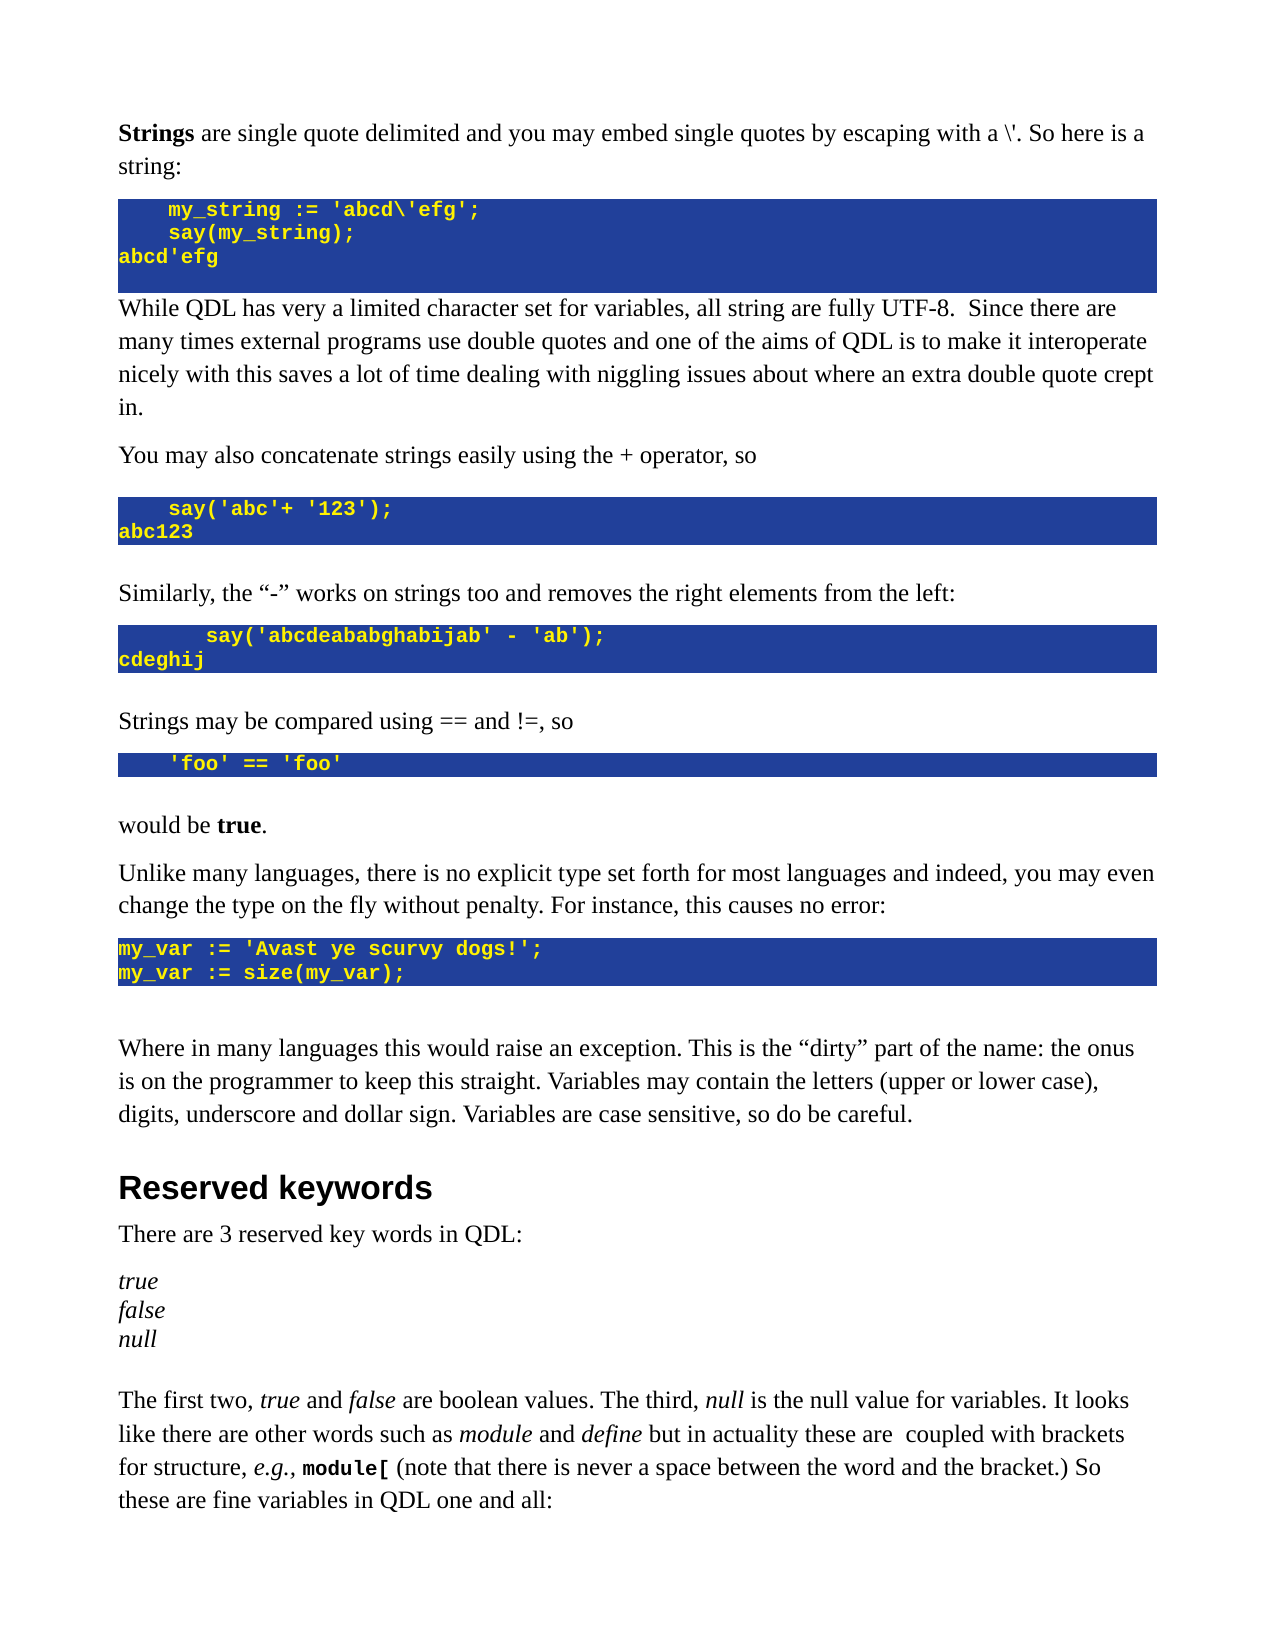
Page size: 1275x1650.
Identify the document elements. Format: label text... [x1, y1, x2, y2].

text my_string := 'abcd\'efg'; [118, 199, 1157, 222]
text You may also concatenate strings easily using the + operator, so [118, 440, 1157, 497]
text say('abc'+ '123'); [118, 497, 1157, 521]
text say('abcdeababghabijab' - 'ab'); [118, 625, 1157, 649]
text Similarly, the “-” works on strings too and removes the right elements from the left: [118, 545, 1157, 607]
text abcd'efg [118, 246, 1157, 270]
text Where in many languages this would raise an exception. This is the “dirty” part of the name: the onus is on the programmer to keep this straight. Variables may contain the letters (upper or lower case), digits, underscore and dollar sign. Variables are case sensitive, so do be careful. [118, 1033, 1157, 1128]
text abc123 [118, 521, 1157, 545]
text would be true. [118, 777, 1157, 839]
text 'foo' == 'foo' [118, 753, 1157, 777]
text Strings may be compared using == and !=, so [118, 673, 1157, 734]
text my_var := 'Avast ye scurvy dogs!'; [118, 938, 1157, 962]
text say(my_string); [118, 222, 1157, 246]
subtitle Reserved keywords [118, 1168, 1157, 1206]
text false [118, 1295, 1157, 1324]
text Strings are single quote delimited and you may embed single quotes by escaping with a \'. So here is a string: [118, 118, 1157, 180]
text Unlike many languages, there is no explicit type set forth for most languages and indeed, you may even change the type on the fly without penalty. For instance, this causes no error: [118, 858, 1157, 919]
text my_var := size(my_var); [118, 962, 1157, 986]
text While QDL has very a limited character set for variables, all string are fully UTF-8. Since there are many times external programs use double quotes and one of the aims of QDL is to make it interoperate nicely with this saves a lot of time dealing with niggling issues about where an extra double quote crept in. [118, 293, 1157, 421]
text There are 3 reserved key words in QDL: [118, 1219, 1157, 1247]
text The first two, true and false are boolean values. The third, null is the null value for variables. It looks like there are other words such as module and define but in actuality these are coupled with brackets for structure, e.g., module[ (note that there is never a space between the word and the bracket.) So these are fine variables in QDL one and all: [118, 1353, 1157, 1514]
text true [118, 1266, 1157, 1295]
text null [118, 1324, 1157, 1353]
text cdeghij [118, 649, 1157, 673]
